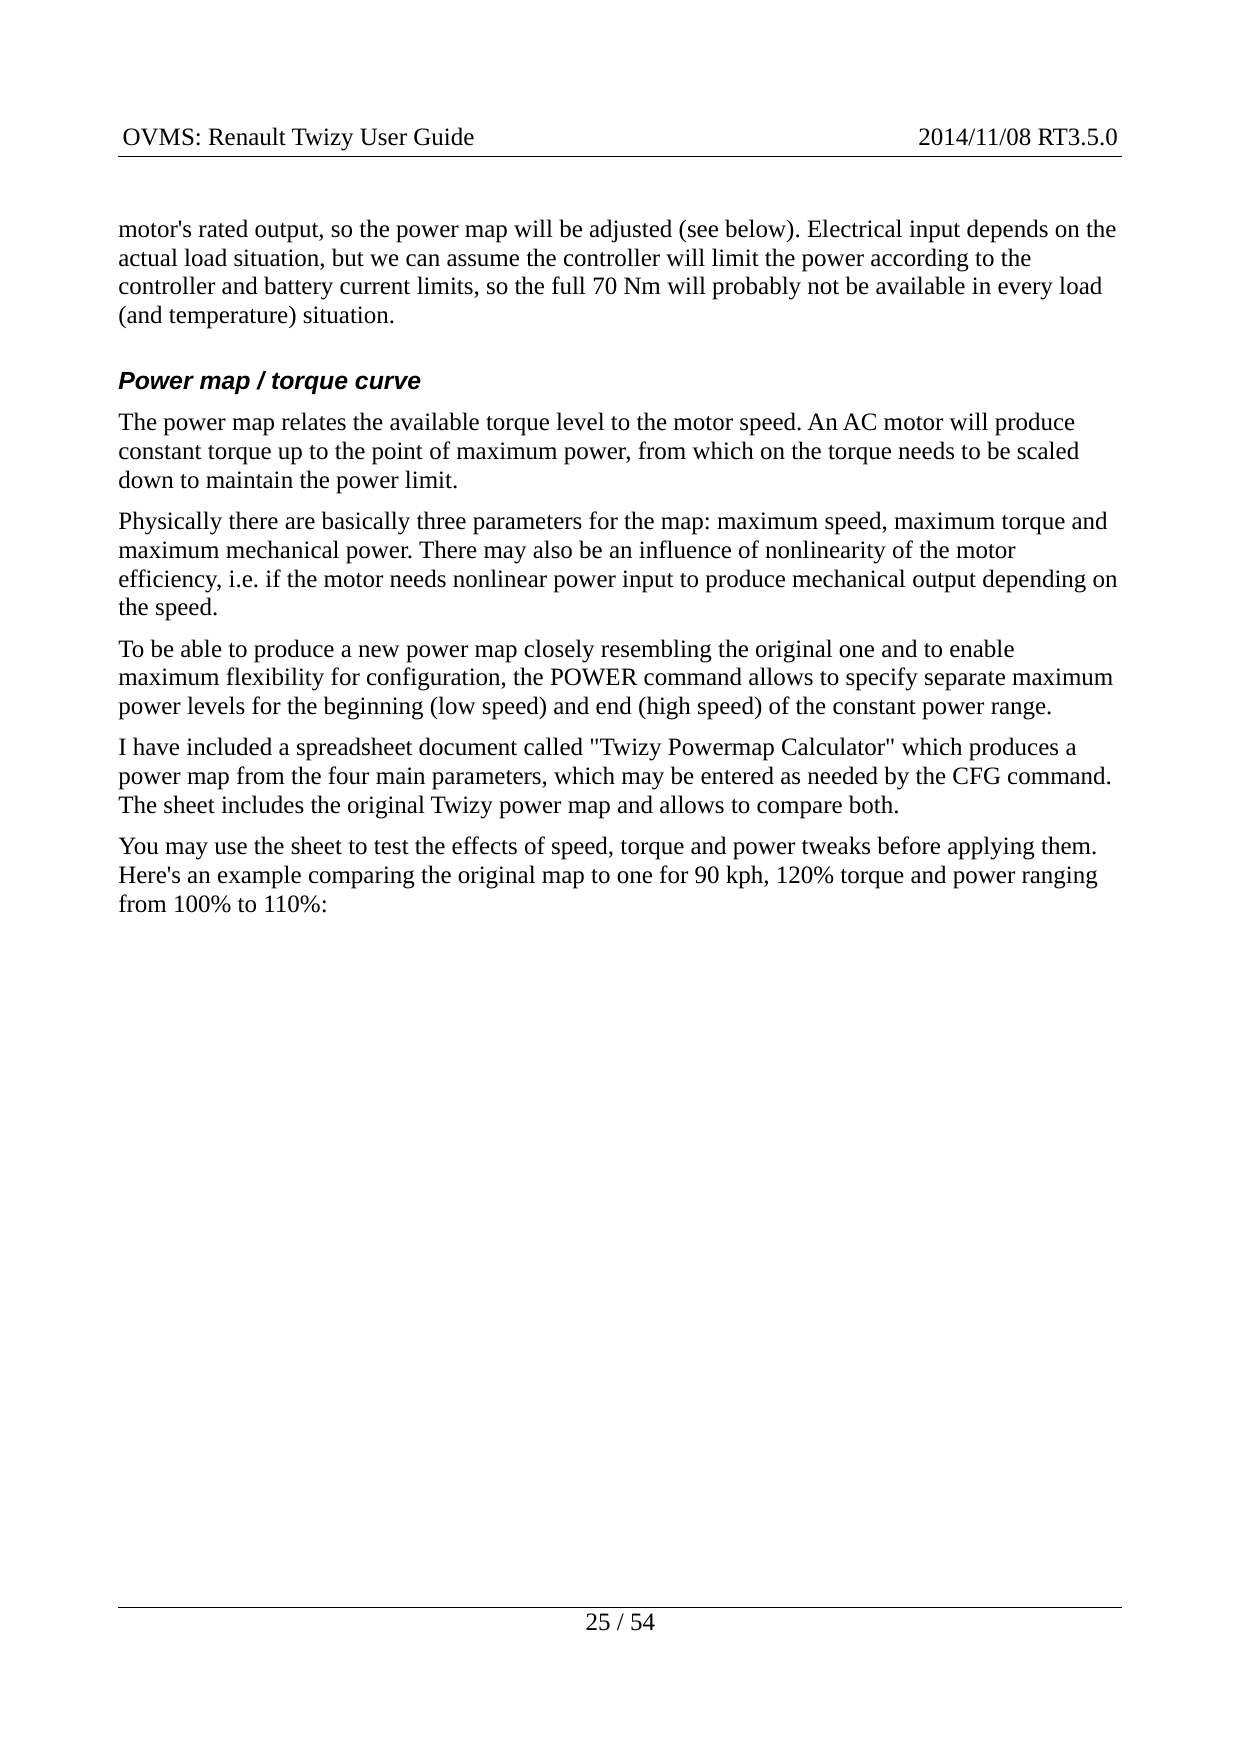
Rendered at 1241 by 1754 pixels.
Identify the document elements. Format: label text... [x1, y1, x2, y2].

text motor's rated output, so the power map will be adjusted (see below). Electrical input depends on the actual load situation, but we can assume the controller will limit the power according to the controller and battery current limits, so the full 70 Nm will probably not be available in every load (and temperature) situation. [118, 214, 1122, 329]
text To be able to produce a new power map closely resembling the original one and to enable maximum flexibility for configuration, the POWER command allows to specify separate maximum power levels for the beginning (low speed) and end (high speed) of the constant power range. [118, 634, 1122, 720]
subtitle Power map / torque curve [118, 366, 1122, 395]
text The power map relates the available torque level to the motor speed. An AC motor will produce constant torque up to the point of maximum power, from which on the torque needs to be scaled down to maintain the power limit. [118, 407, 1122, 494]
text Physically there are basically three parameters for the map: maximum speed, maximum torque and maximum mechanical power. There may also be an influence of nonlinearity of the motor efficiency, i.e. if the motor needs nonlinear power input to produce mechanical output depending on the speed. [118, 506, 1122, 621]
text I have included a spreadsheet document called "Twizy Powermap Calculator" which produces a power map from the four main parameters, which may be entered as needed by the CFG command. The sheet includes the original Twizy power map and allows to compare both. [118, 732, 1122, 819]
text You may use the sheet to test the effects of speed, torque and power tweaks before applying them. Here's an example comparing the original map to one for 90 kph, 120% torque and power ranging from 100% to 110%: [118, 831, 1122, 917]
